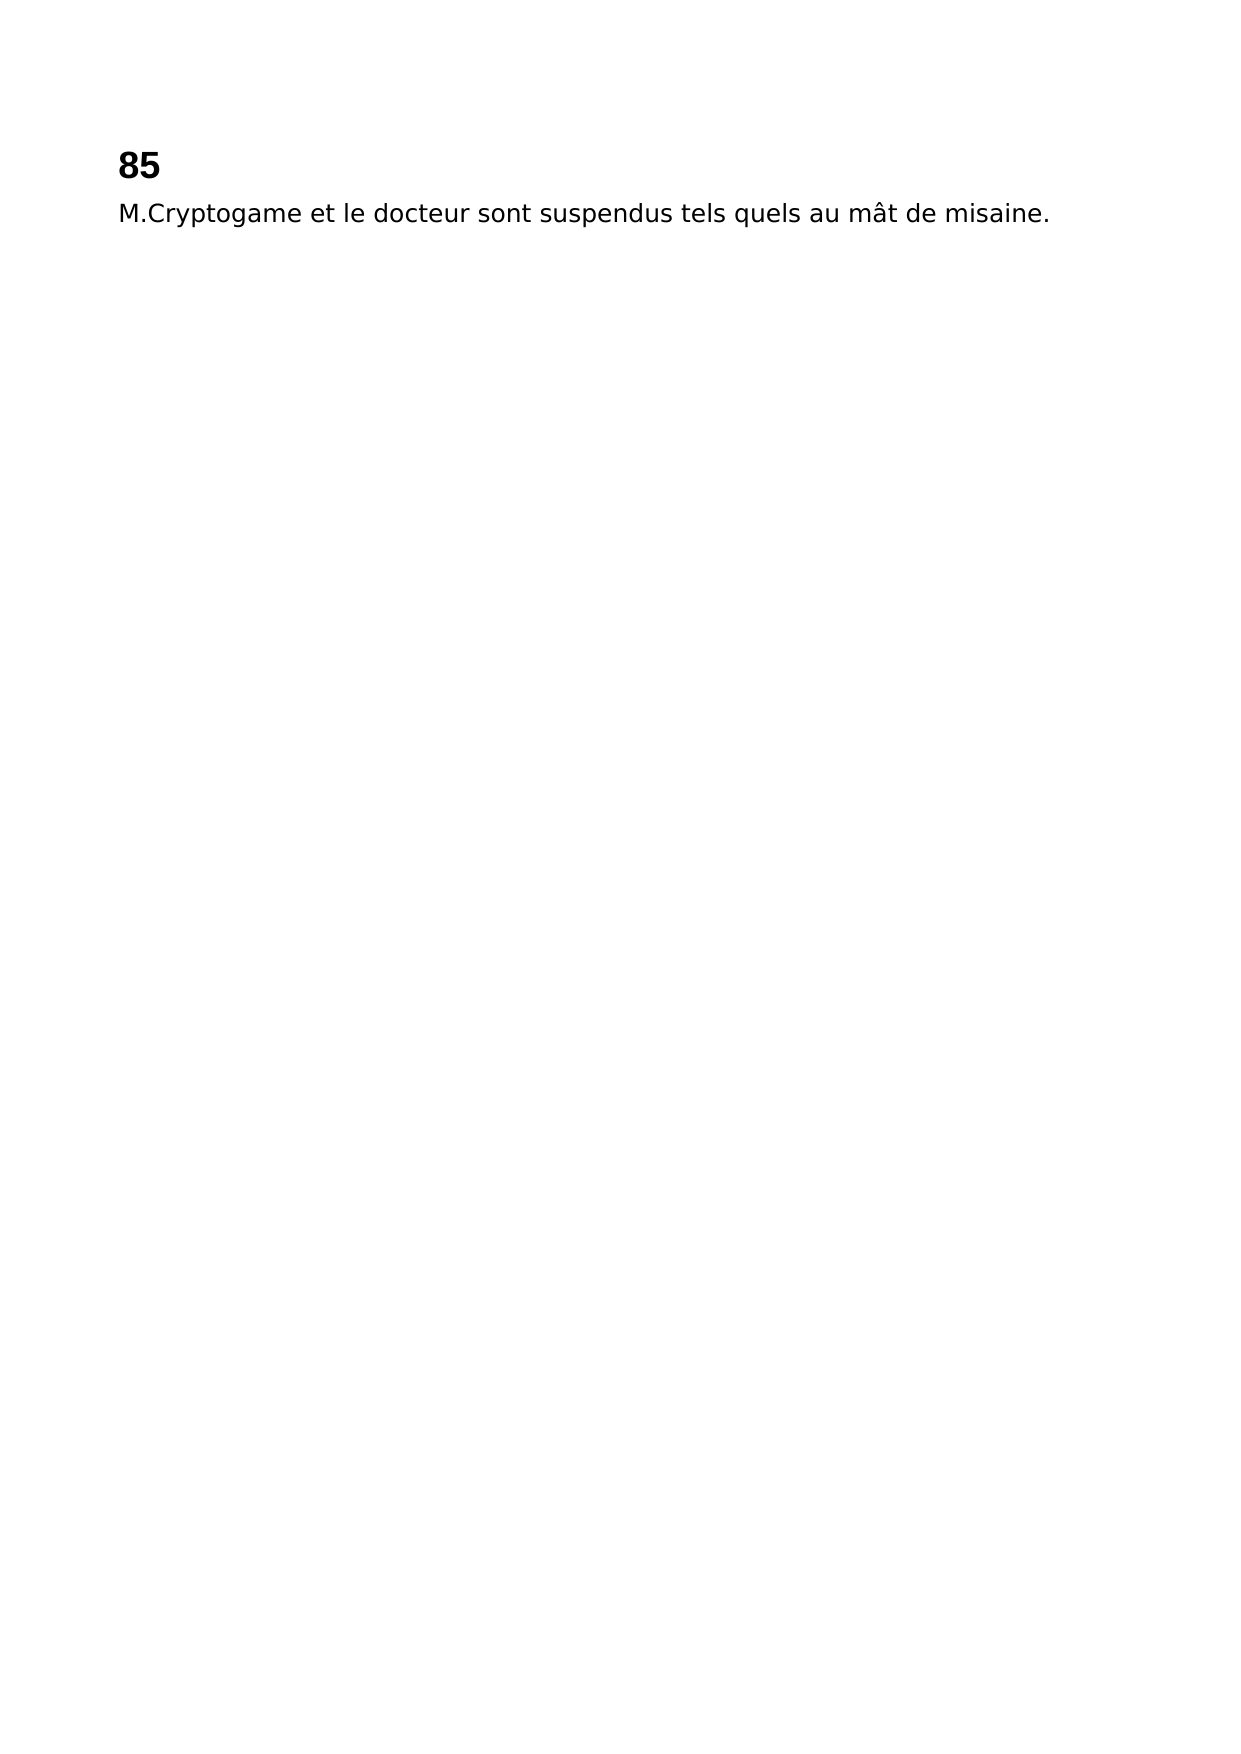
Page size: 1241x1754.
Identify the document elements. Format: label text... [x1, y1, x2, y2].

text M.Cryptogame et le docteur sont suspendus tels quels au mât de misaine. [118, 199, 1122, 228]
subtitle 85 [118, 143, 1122, 187]
